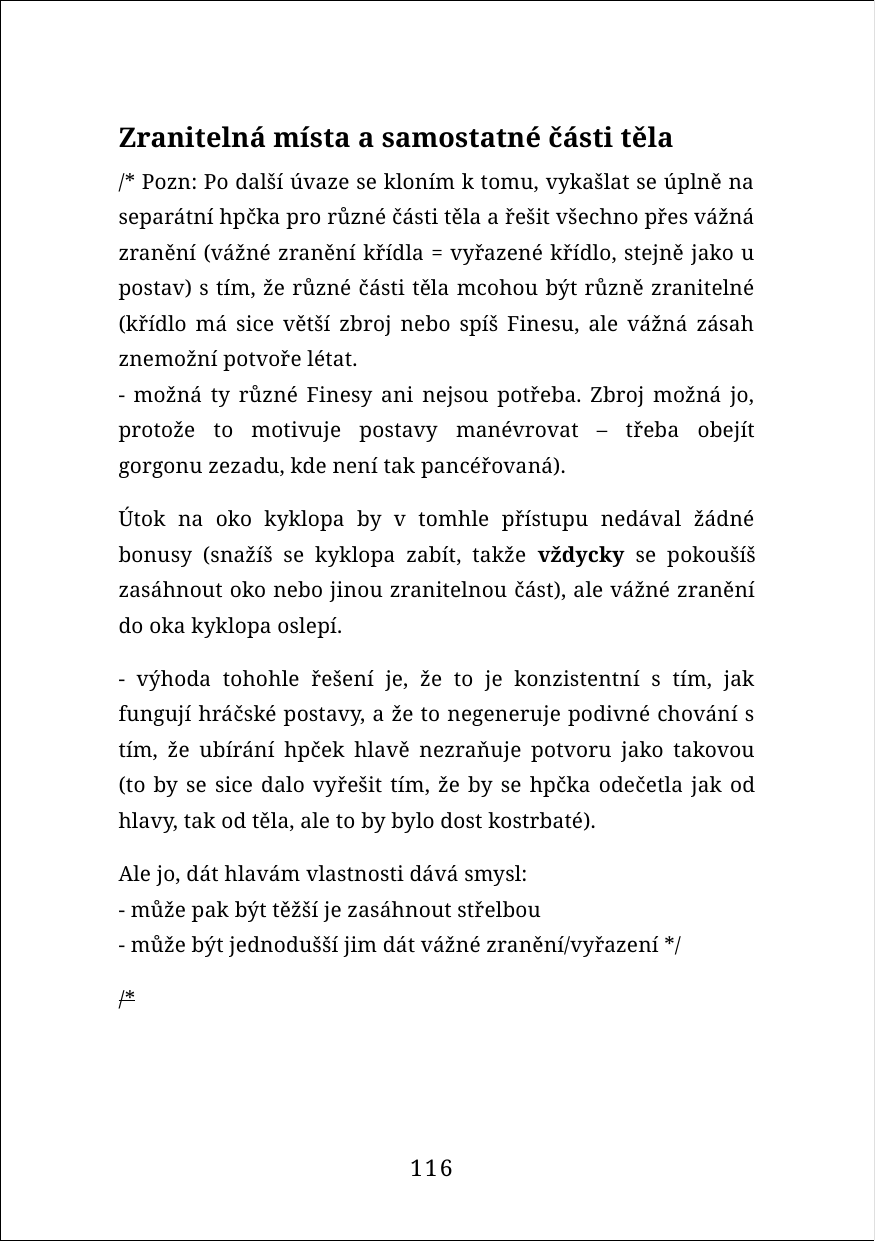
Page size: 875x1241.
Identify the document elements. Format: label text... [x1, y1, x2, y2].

subtitle Zranitelná místa a samostatné části těla [118, 118, 756, 155]
text Útok na oko kyklopa by v tomhle přístupu nedával žádné bonusy (snažíš se kyklopa zabít, takže vždycky se pokoušíš zasáhnout oko nebo jinou zranitelnou část), ale vážné zranění do oka kyklopa oslepí. [118, 504, 756, 639]
text - výhoda tohohle řešení je, že to je konzistentní s tím, jak fungují hráčské postavy, a že to negeneruje podivné chování s tím, že ubírání hpček hlavě nezraňuje potvoru jako takovou (to by se sice dalo vyřešit tím, že by se hpčka odečetla jak od hlavy, tak od těla, ale to by bylo dost kostrbaté). [118, 664, 756, 834]
text Ale jo, dát hlavám vlastnosti dává smysl: - může pak být těžší je zasáhnout střelbou - může být jednodušší jim dát vážné zranění/vyřazení */ [118, 859, 756, 959]
text /* [118, 984, 756, 1012]
text /* Pozn: Po další úvaze se kloním k tomu, vykašlat se úplně na separátní hpčka pro různé části těla a řešit všechno přes vážná zranění (vážné zranění křídla = vyřazené křídlo, stejně jako u postav) s tím, že různé části těla mcohou být různě zranitelné (křídlo má sice větší zbroj nebo spíš Finesu, ale vážná zásah znemožní potvoře létat. - možná ty různé Finesy ani nejsou potřeba. Zbroj možná jo, protože to motivuje postavy manévrovat – třeba obejít gorgonu zezadu, kde není tak pancéřovaná). [118, 167, 756, 479]
